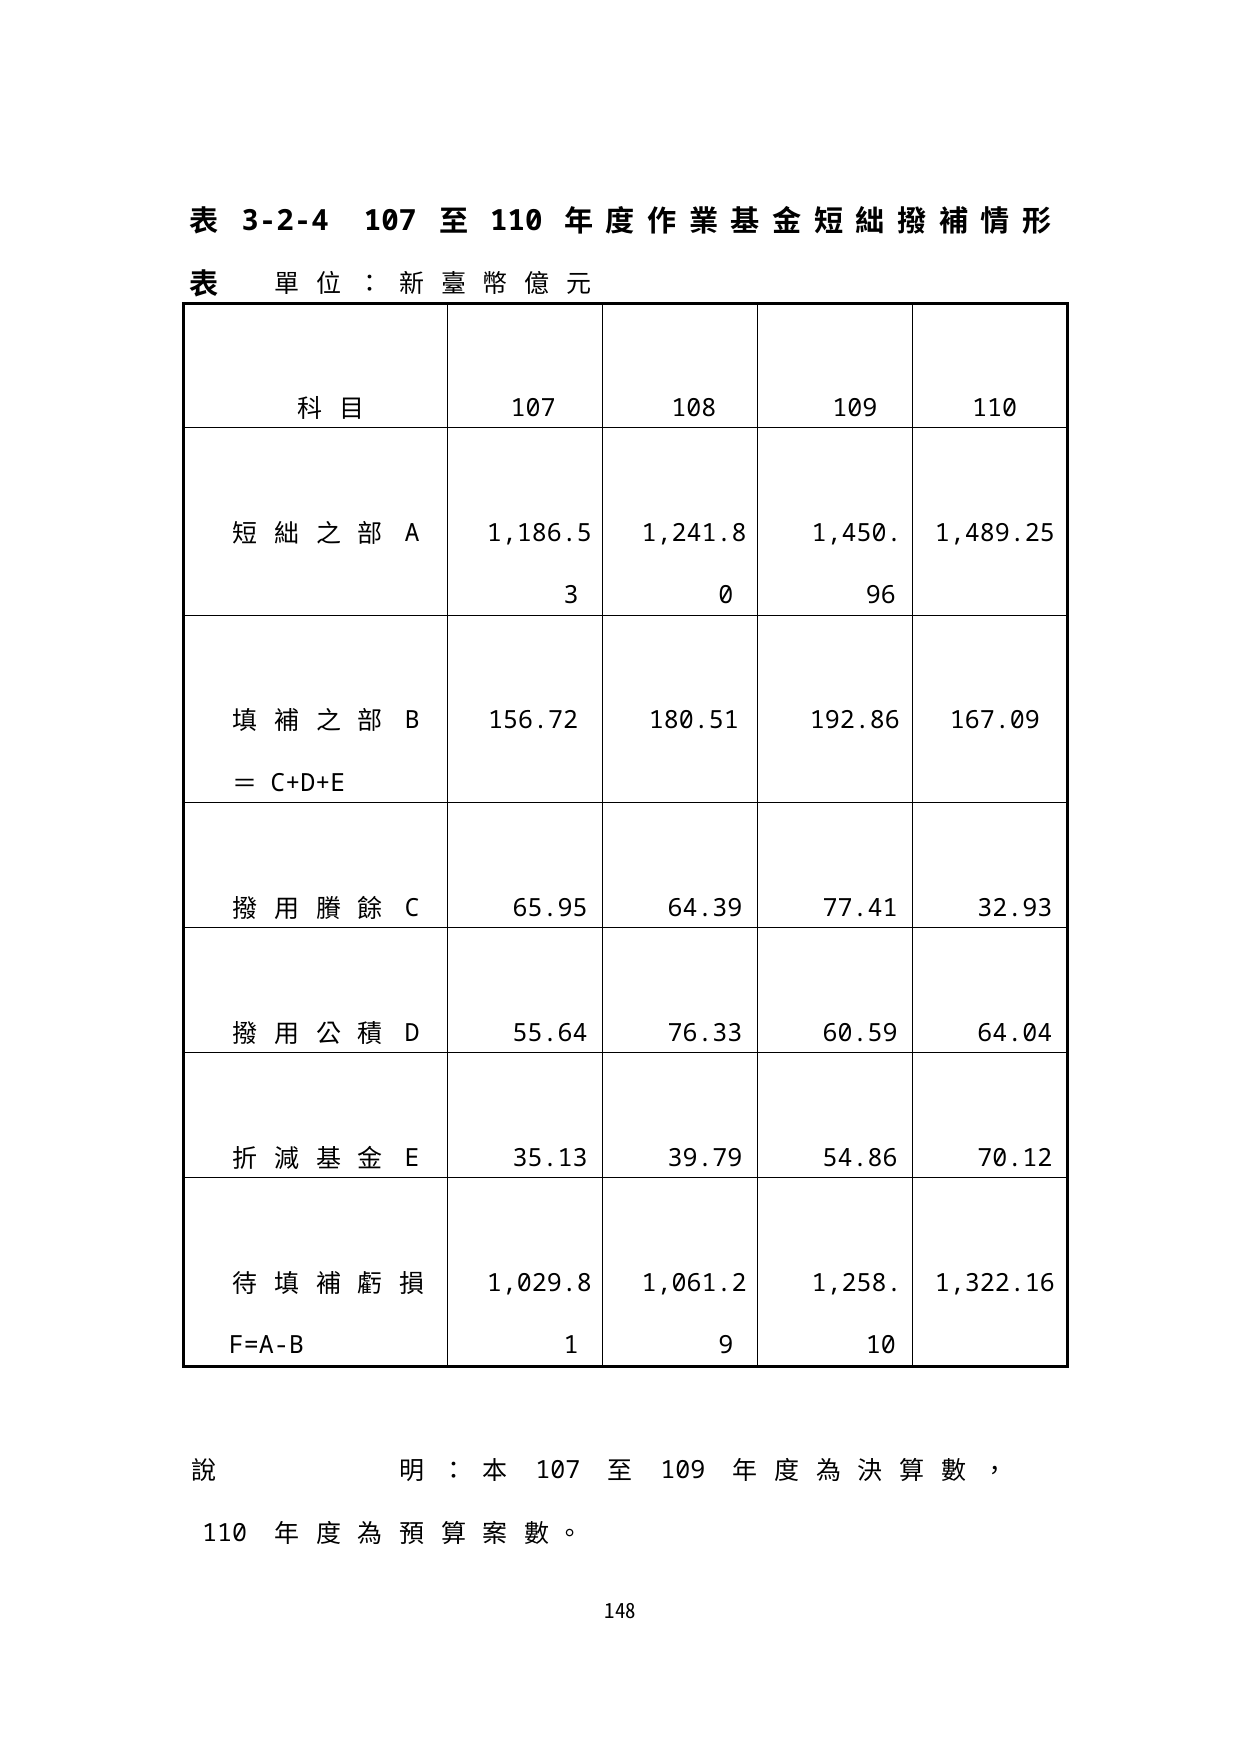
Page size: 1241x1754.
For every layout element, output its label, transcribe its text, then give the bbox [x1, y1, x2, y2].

table_cell 167.09 [913, 616, 1066, 802]
table_cell 1,029.81 [448, 1178, 602, 1365]
table_cell 39.79 [603, 1053, 757, 1177]
table_cell 待填補虧損F=A-B [185, 1178, 447, 1365]
table_header 109 [758, 305, 912, 427]
table_cell 折減基金E [185, 1053, 447, 1177]
table_cell 64.04 [913, 928, 1066, 1052]
table_cell 54.86 [758, 1053, 912, 1177]
table_cell 180.51 [603, 616, 757, 802]
table_cell 70.12 [913, 1053, 1066, 1177]
table_cell 192.86 [758, 616, 912, 802]
table_cell 76.33 [603, 928, 757, 1052]
table_cell 1,489.25 [913, 428, 1066, 615]
table_header 107 [448, 305, 602, 427]
table_header 110 [913, 305, 1066, 427]
table_cell 64.39 [603, 803, 757, 927]
table_cell 77.41 [758, 803, 912, 927]
table_cell 65.95 [448, 803, 602, 927]
text 表3-2-4 107至110年度作業基金短絀撥補情形表 單位：新臺幣億元 [183, 177, 1058, 302]
table_cell 156.72 [448, 616, 602, 802]
table_cell 1,258.10 [758, 1178, 912, 1365]
table_cell 1,061.29 [603, 1178, 757, 1365]
table_header 科目 [185, 305, 447, 427]
table_cell 55.64 [448, 928, 602, 1052]
table_cell 35.13 [448, 1053, 602, 1177]
table_cell 1,186.53 [448, 428, 602, 615]
text 說 明：本107至109年度為決算數，110年度為預算案數。 [183, 1427, 1058, 1552]
table_cell 1,450.96 [758, 428, 912, 615]
table_cell 1,241.80 [603, 428, 757, 615]
table_cell 短絀之部A [185, 428, 447, 615]
table_cell 1,322.16 [913, 1178, 1066, 1365]
table_header 108 [603, 305, 757, 427]
table_cell 撥用公積D [185, 928, 447, 1052]
table_cell 撥用賸餘C [185, 803, 447, 927]
table_cell 60.59 [758, 928, 912, 1052]
table_cell 填補之部B＝C+D+E [185, 616, 447, 802]
table_cell 32.93 [913, 803, 1066, 927]
